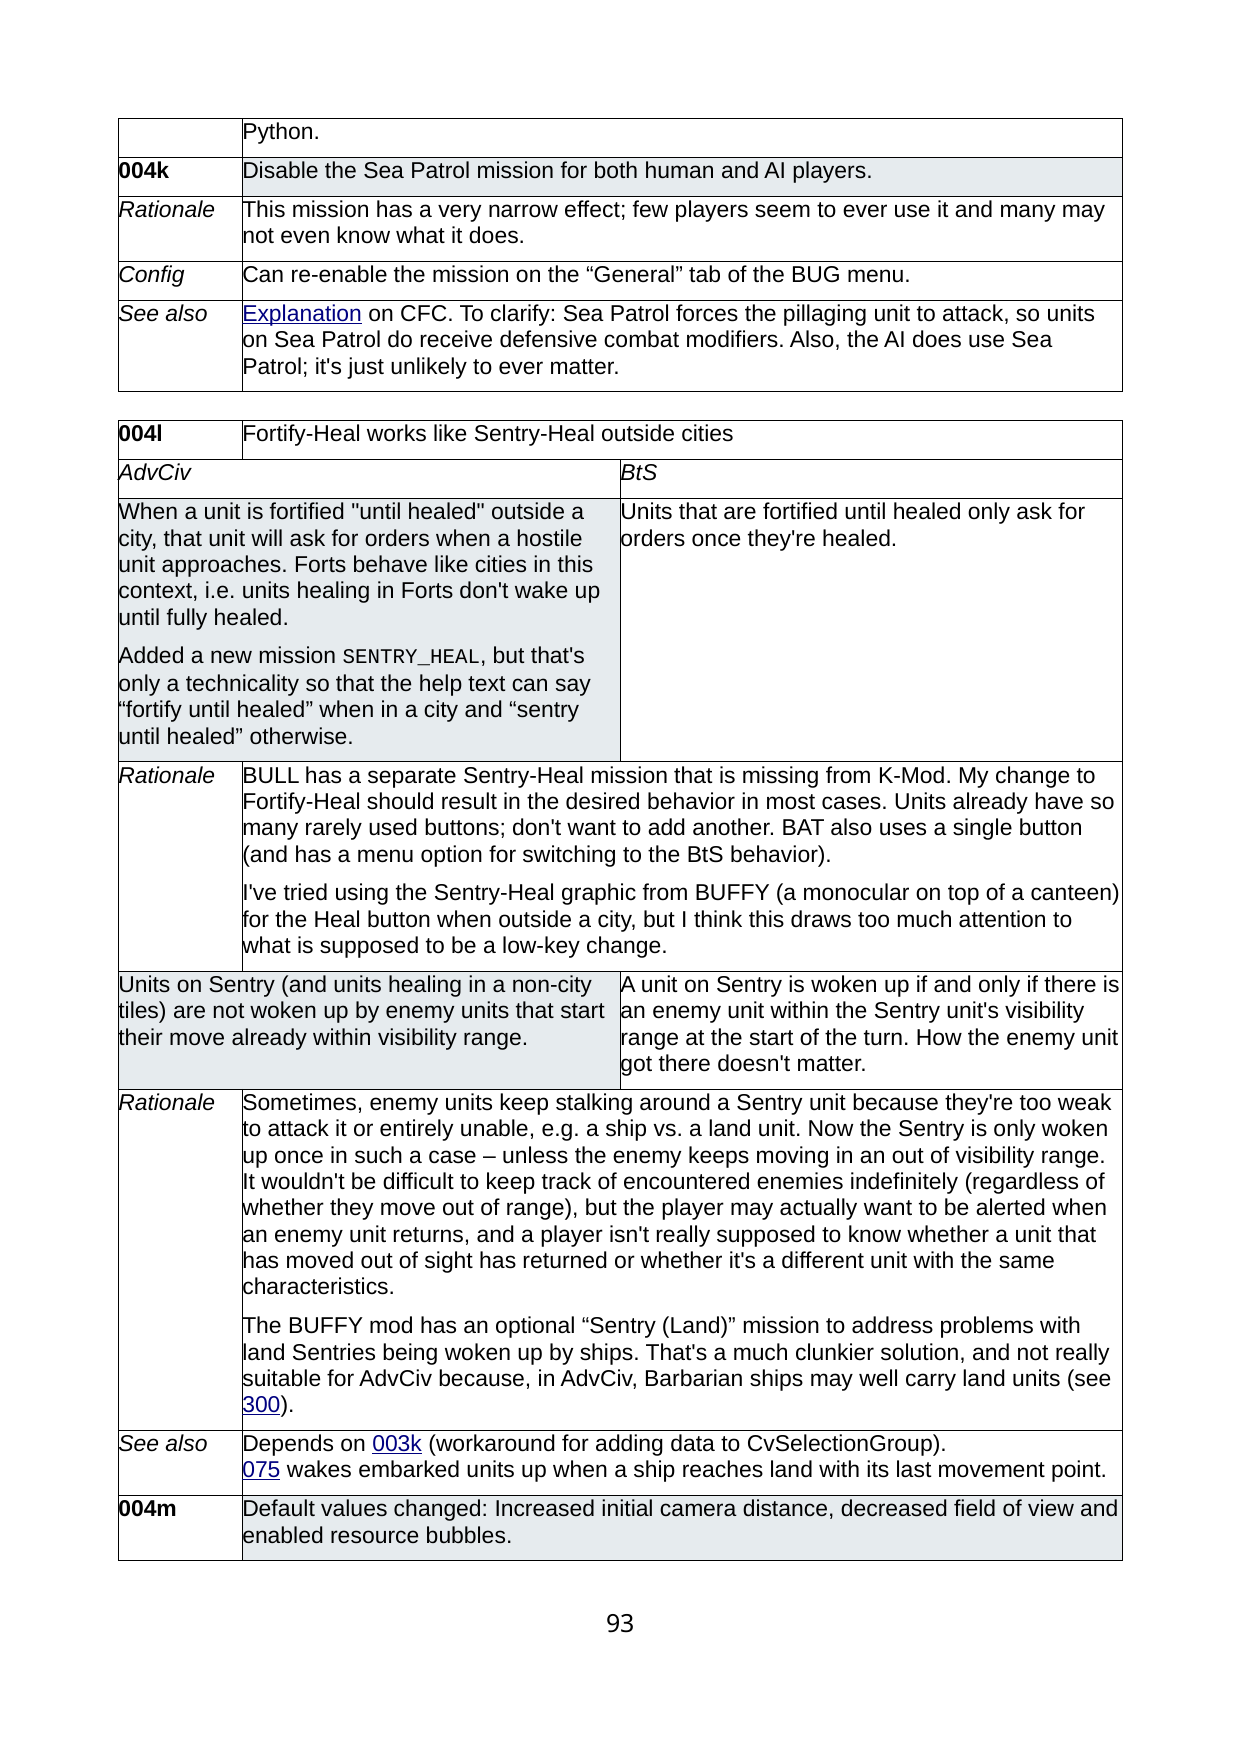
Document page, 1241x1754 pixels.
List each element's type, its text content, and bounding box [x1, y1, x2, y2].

table_cell See also [119, 301, 242, 391]
table_cell Rationale [119, 1090, 242, 1430]
table_header 004l [119, 421, 242, 459]
table_cell Config [119, 262, 242, 300]
table_cell See also [119, 1431, 242, 1495]
table_cell When a unit is fortified "until healed" outside a city, that unit will ask for orders when a hostile unit approaches. Forts behave like cities in this context, i.e. units healing in Forts don't wake up until fully healed. Added a new mission SENTRY_HEAL, but that's only a technicality so that the help text can say “fortify until healed” when in a city and “sentry until healed” otherwise. [119, 499, 620, 761]
table_cell Sometimes, enemy units keep stalking around a Sentry unit because they're too weak to attack it or entirely unable, e.g. a ship vs. a land unit. Now the Sentry is only woken up once in such a case – unless the enemy keeps moving in an out of visibility range. It wouldn't be difficult to keep track of encountered enemies indefinitely (regardless of whether they move out of range), but the player may actually want to be alerted when an enemy unit returns, and a player isn't really supposed to know whether a unit that has moved out of sight has returned or whether it's a different unit with the same characteristics. The BUFFY mod has an optional “Sentry (Land)” mission to address problems with land Sentries being woken up by ships. That's a much clunkier solution, and not really suitable for AdvCiv because, in AdvCiv, Barbarian ships may well carry land units (see 300). [243, 1090, 1122, 1430]
table_cell Default values changed: Increased initial camera distance, decreased field of view and enabled resource bubbles. [243, 1496, 1122, 1560]
table_cell 004k [119, 158, 242, 196]
table_cell BULL has a separate Sentry-Heal mission that is missing from K-Mod. My change to Fortify-Heal should result in the desired behavior in most cases. Units already have so many rarely used buttons; don't want to add another. BAT also uses a single button (and has a menu option for switching to the BtS behavior). I've tried using the Sentry-Heal graphic from BUFFY (a monocular on top of a canteen) for the Heal button when outside a city, but I think this draws too much attention to what is supposed to be a low-key change. [243, 762, 1122, 971]
table_cell Units on Sentry (and units healing in a non-city tiles) are not woken up by enemy units that start their move already within visibility range. [119, 972, 620, 1089]
table_cell Rationale [119, 197, 242, 261]
table_cell This mission has a very narrow effect; few players seem to ever use it and many may not even know what it does. [243, 197, 1122, 261]
table_cell [119, 119, 242, 157]
table_cell Python. [243, 119, 1122, 157]
table_cell AdvCiv [119, 460, 620, 498]
table_cell Explanation on CFC. To clarify: Sea Patrol forces the pillaging unit to attack, so units on Sea Patrol do receive defensive combat modifiers. Also, the AI does use Sea Patrol; it's just unlikely to ever matter. [243, 301, 1122, 391]
table_cell BtS [621, 460, 1122, 498]
table_cell A unit on Sentry is woken up if and only if there is an enemy unit within the Sentry unit's visibility range at the start of the turn. How the enemy unit got there doesn't matter. [621, 972, 1122, 1089]
table_cell Can re-enable the mission on the “General” tab of the BUG menu. [243, 262, 1122, 300]
table_header Fortify-Heal works like Sentry-Heal outside cities [243, 421, 1122, 459]
table_cell Units that are fortified until healed only ask for orders once they're healed. [621, 499, 1122, 761]
table_cell 004m [119, 1496, 242, 1560]
table_cell Disable the Sea Patrol mission for both human and AI players. [243, 158, 1122, 196]
table_cell Rationale [119, 762, 242, 971]
table_cell Depends on 003k (workaround for adding data to CvSelectionGroup). 075 wakes embarked units up when a ship reaches land with its last movement point. [243, 1431, 1122, 1495]
